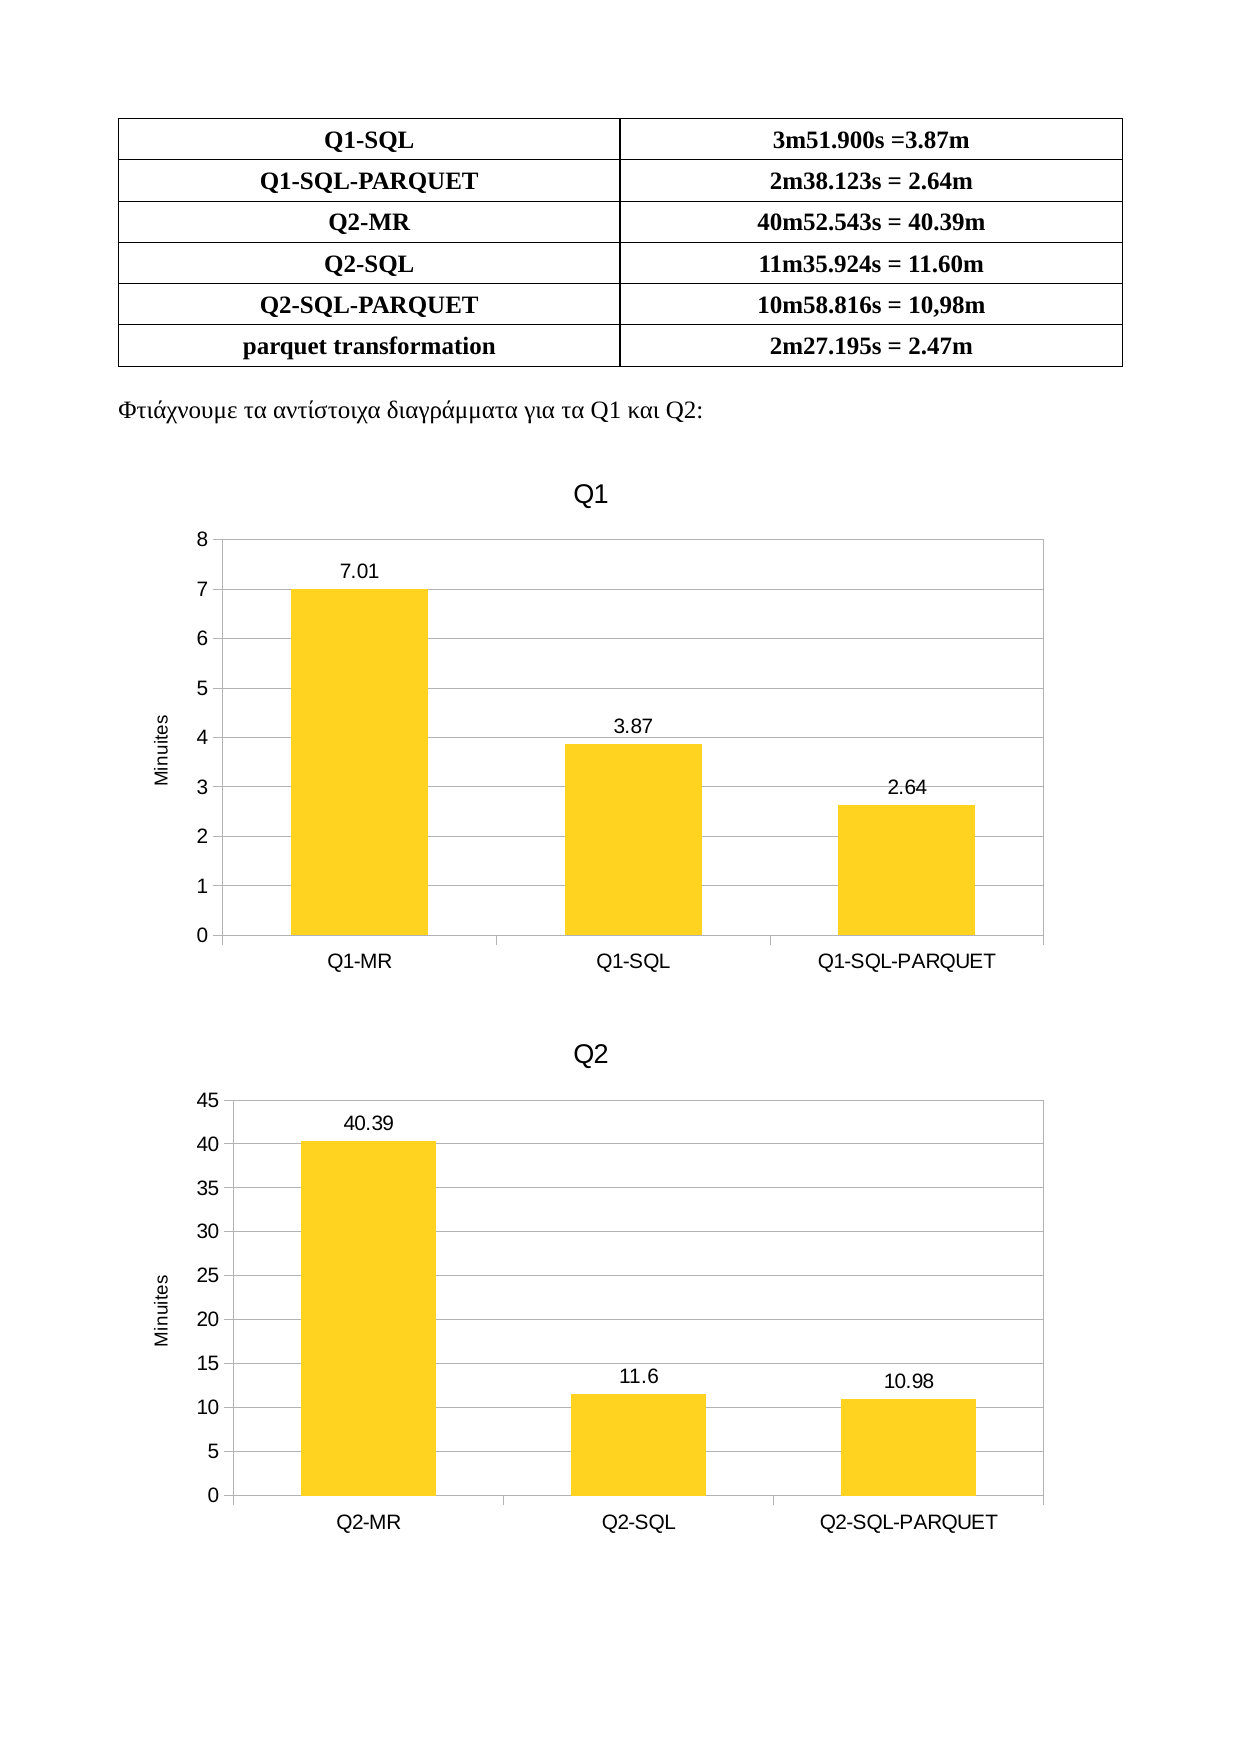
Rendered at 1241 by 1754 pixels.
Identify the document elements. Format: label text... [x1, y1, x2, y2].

table_cell Q2-SQL-PARQUET [119, 284, 619, 324]
table_cell parquet transformation [119, 325, 619, 366]
table_cell 3m51.900s =3.87m [621, 119, 1122, 159]
table_cell 11m35.924s = 11.60m [621, 243, 1122, 283]
table_cell Q1-SQL [119, 119, 619, 159]
table_cell Q1-SQL-PARQUET [119, 160, 619, 201]
table_cell 40m52.543s = 40.39m [621, 202, 1122, 242]
table_cell Q2-SQL [119, 243, 619, 283]
table_cell 2m38.123s = 2.64m [621, 160, 1122, 201]
table_cell 10m58.816s = 10,98m [621, 284, 1122, 324]
table_cell Q2-MR [119, 202, 619, 242]
text Φτιάχνουμε τα αντίστοιχα διαγράμματα για τα Q1 και Q2: [118, 395, 1122, 424]
table_cell 2m27.195s = 2.47m [621, 325, 1122, 366]
